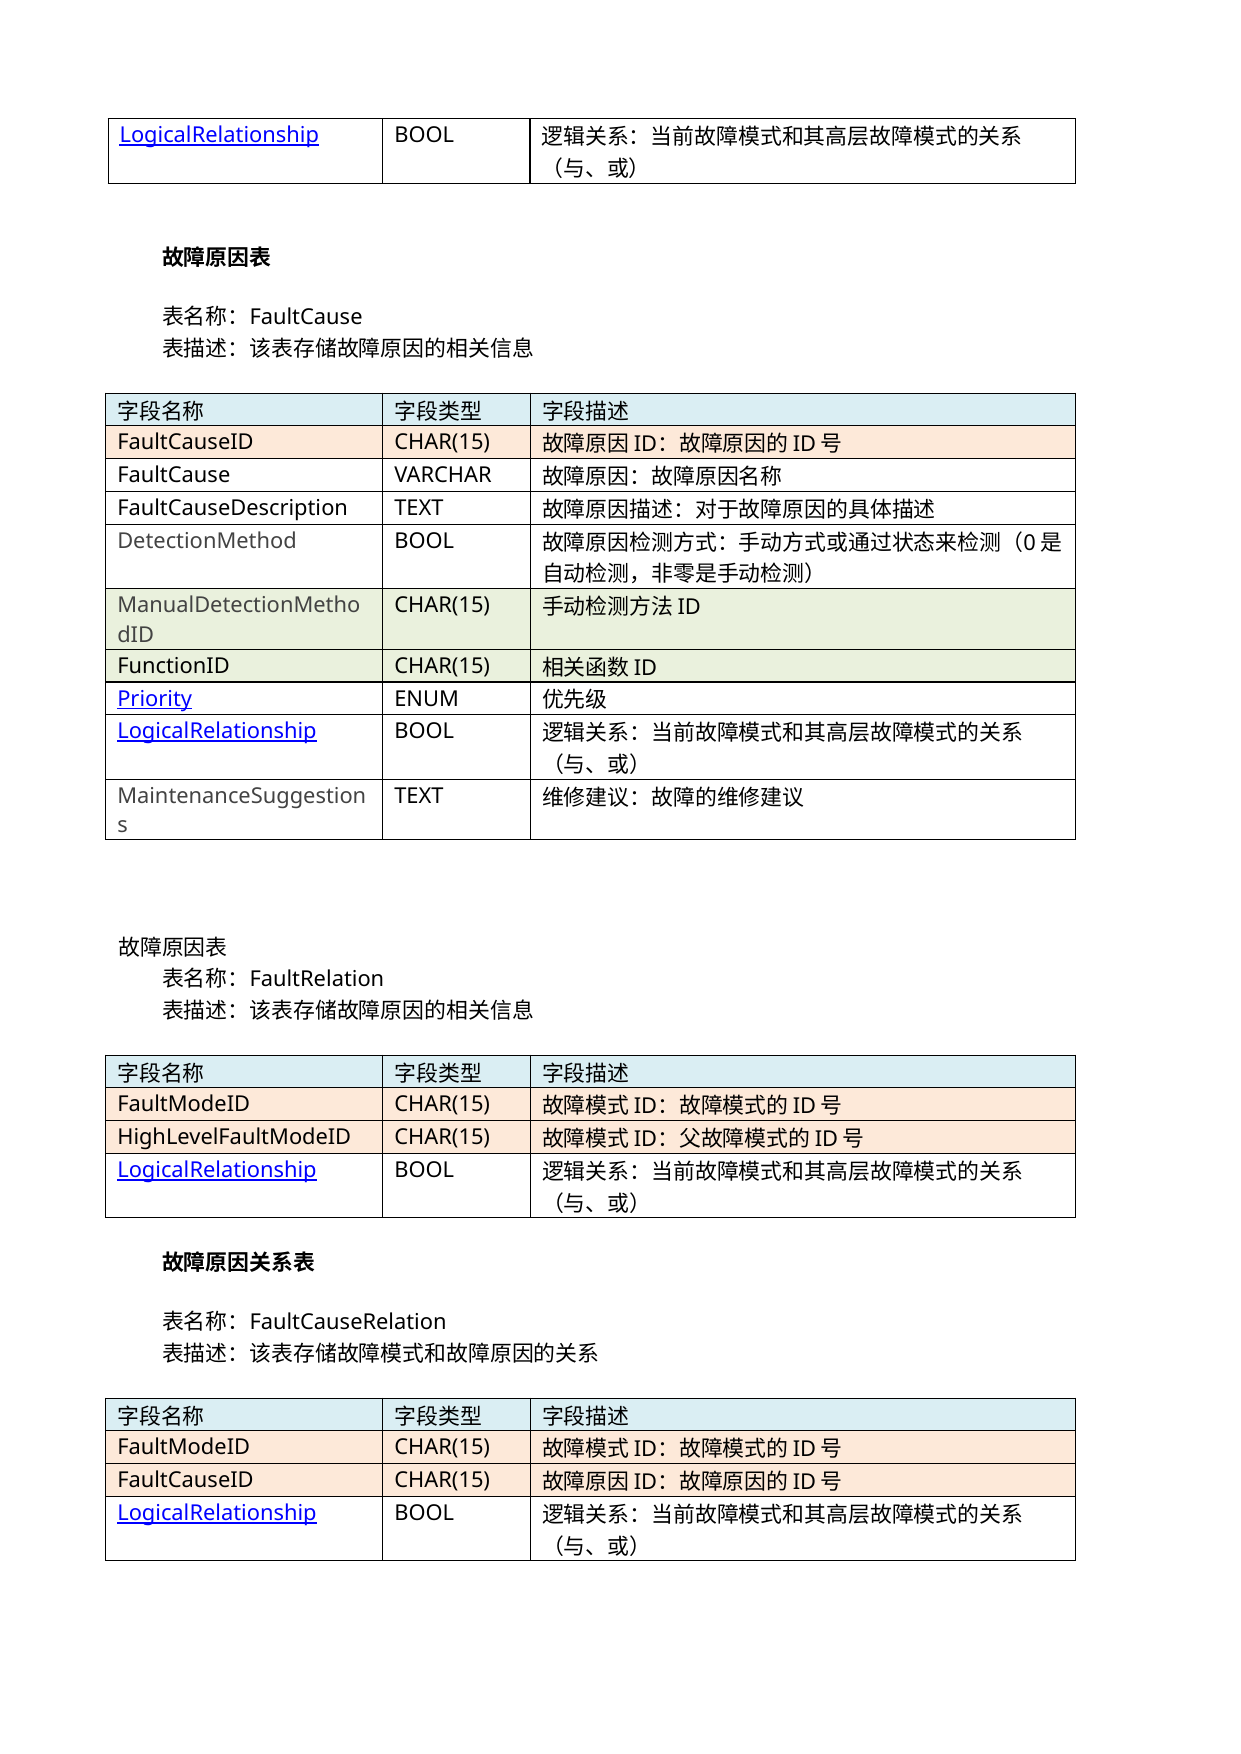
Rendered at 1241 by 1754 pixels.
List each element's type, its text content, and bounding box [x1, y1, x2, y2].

table_header 字段名称 [106, 1056, 382, 1087]
table_cell MaintenanceSuggestions [106, 780, 382, 839]
table_cell 手动检测方法ID [531, 589, 1075, 649]
table_cell BOOL [383, 525, 530, 588]
table_cell BOOL [383, 715, 530, 778]
table_cell CHAR(15) [383, 1431, 530, 1463]
table_cell BOOL [383, 119, 529, 182]
table_cell CHAR(15) [383, 426, 530, 458]
table_header 字段描述 [531, 1056, 1075, 1087]
text 表名称：FaultRelation [118, 961, 1122, 993]
table_cell BOOL [383, 1154, 530, 1217]
table_cell LogicalRelationship [106, 1154, 382, 1217]
text 表描述：该表存储故障原因的相关信息 [118, 331, 1122, 363]
table_cell FaultCause [106, 459, 382, 491]
table_cell Priority [106, 683, 382, 714]
table_cell FaultModeID [106, 1088, 382, 1120]
table_cell FaultModeID [106, 1431, 382, 1463]
table_cell 故障模式ID：故障模式的ID号 [531, 1088, 1075, 1120]
table_cell FaultCauseID [106, 1464, 382, 1496]
table_cell 故障原因：故障原因名称 [531, 459, 1075, 491]
table_cell CHAR(15) [383, 1464, 530, 1496]
table_header 字段类型 [383, 394, 530, 425]
table_cell 故障原因ID：故障原因的ID号 [531, 426, 1075, 458]
table_cell TEXT [383, 492, 530, 523]
table_cell 逻辑关系：当前故障模式和其高层故障模式的关系（与、或） [531, 715, 1075, 778]
table_cell ENUM [383, 683, 530, 714]
table_cell CHAR(15) [383, 1121, 530, 1153]
table_cell HighLevelFaultModeID [106, 1121, 382, 1153]
table_header 字段名称 [106, 394, 382, 425]
table_cell 逻辑关系：当前故障模式和其高层故障模式的关系（与、或） [531, 119, 1075, 182]
table_cell 故障原因检测方式：手动方式或通过状态来检测（0是自动检测，非零是手动检测） [531, 525, 1075, 588]
table_cell CHAR(15) [383, 1088, 530, 1120]
table_cell CHAR(15) [383, 589, 530, 649]
table_cell FaultCauseDescription [106, 492, 382, 523]
subtitle 故障原因关系表 [118, 1245, 1122, 1277]
table_cell ManualDetectionMethodID [106, 589, 382, 649]
subtitle 故障原因表 [118, 240, 1122, 272]
table_cell VARCHAR [383, 459, 530, 491]
table_header 字段名称 [106, 1399, 382, 1430]
table_cell DetectionMethod [106, 525, 382, 588]
table_cell 相关函数ID [531, 650, 1075, 681]
text 表名称：FaultCauseRelation [118, 1304, 1122, 1336]
table_cell FaultCauseID [106, 426, 382, 458]
table_header 字段描述 [531, 1399, 1075, 1430]
table_cell TEXT [383, 780, 530, 839]
table_cell FunctionID [106, 650, 382, 681]
text 表描述：该表存储故障原因的相关信息 [118, 993, 1122, 1025]
table_header 字段描述 [531, 394, 1075, 425]
table_cell 故障模式ID：故障模式的ID号 [531, 1431, 1075, 1463]
table_cell CHAR(15) [383, 650, 530, 681]
table_cell BOOL [383, 1497, 530, 1560]
table_cell LogicalRelationship [106, 715, 382, 778]
table_cell 逻辑关系：当前故障模式和其高层故障模式的关系（与、或） [531, 1497, 1075, 1560]
text 表名称：FaultCause [118, 299, 1122, 331]
text 表描述：该表存储故障模式和故障原因的关系 [118, 1336, 1122, 1368]
table_cell 优先级 [531, 683, 1075, 714]
table_cell 故障原因描述：对于故障原因的具体描述 [531, 492, 1075, 523]
table_cell 逻辑关系：当前故障模式和其高层故障模式的关系（与、或） [531, 1154, 1075, 1217]
table_header 字段类型 [383, 1399, 530, 1430]
table_cell 故障原因ID：故障原因的ID号 [531, 1464, 1075, 1496]
table_cell 故障模式ID：父故障模式的ID号 [531, 1121, 1075, 1153]
text 故障原因表 [118, 929, 1122, 961]
table_cell LogicalRelationship [106, 1497, 382, 1560]
table_cell 维修建议：故障的维修建议 [531, 780, 1075, 839]
table_cell LogicalRelationship [109, 119, 382, 182]
table_header 字段类型 [383, 1056, 530, 1087]
